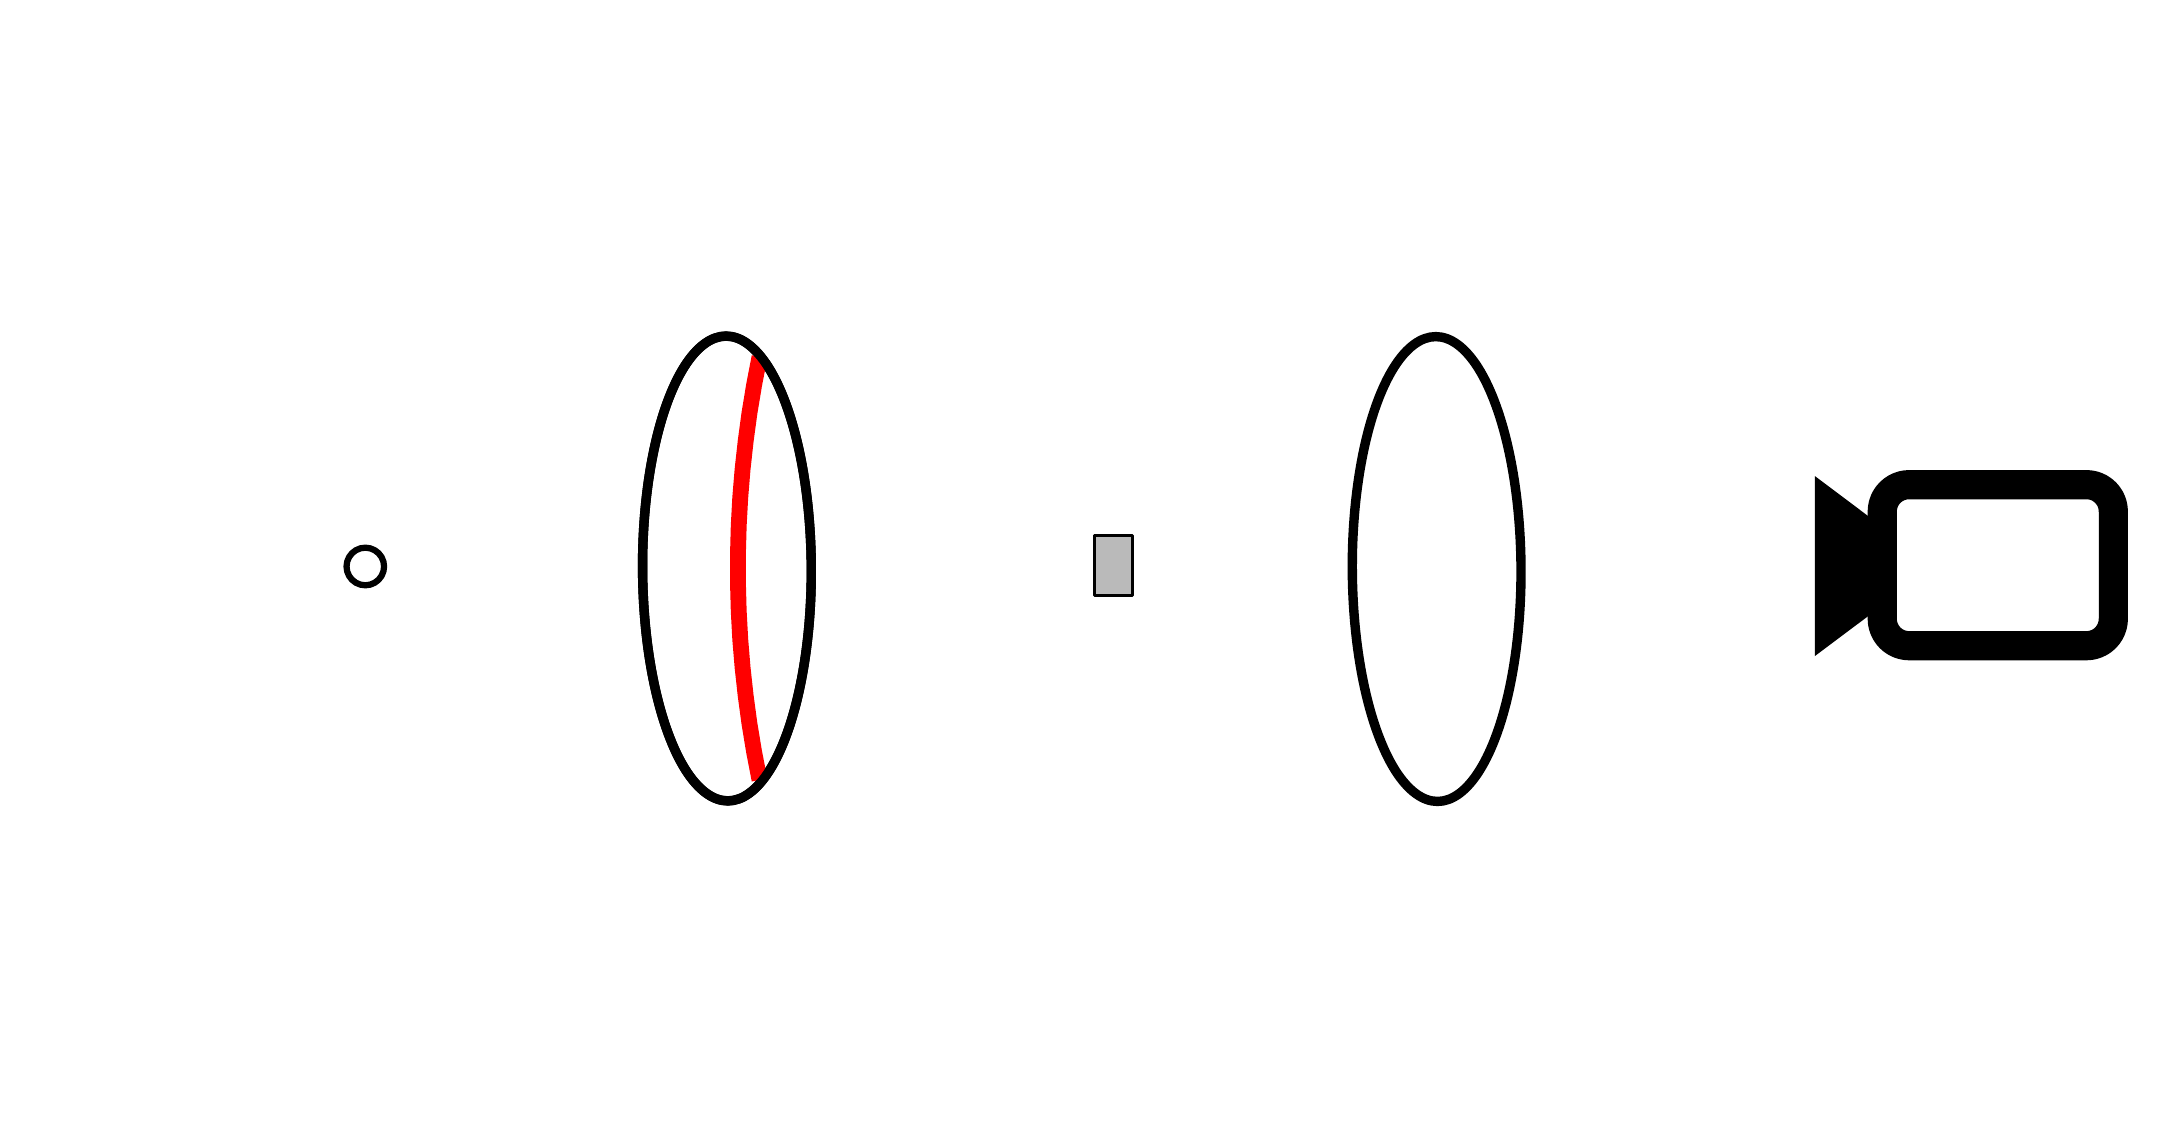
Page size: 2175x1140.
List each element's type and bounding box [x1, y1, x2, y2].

text_box [1814, 476, 1875, 657]
text_box [715, 0, 1747, 1140]
text_box [648, 341, 806, 796]
text_box [1882, 484, 2114, 646]
